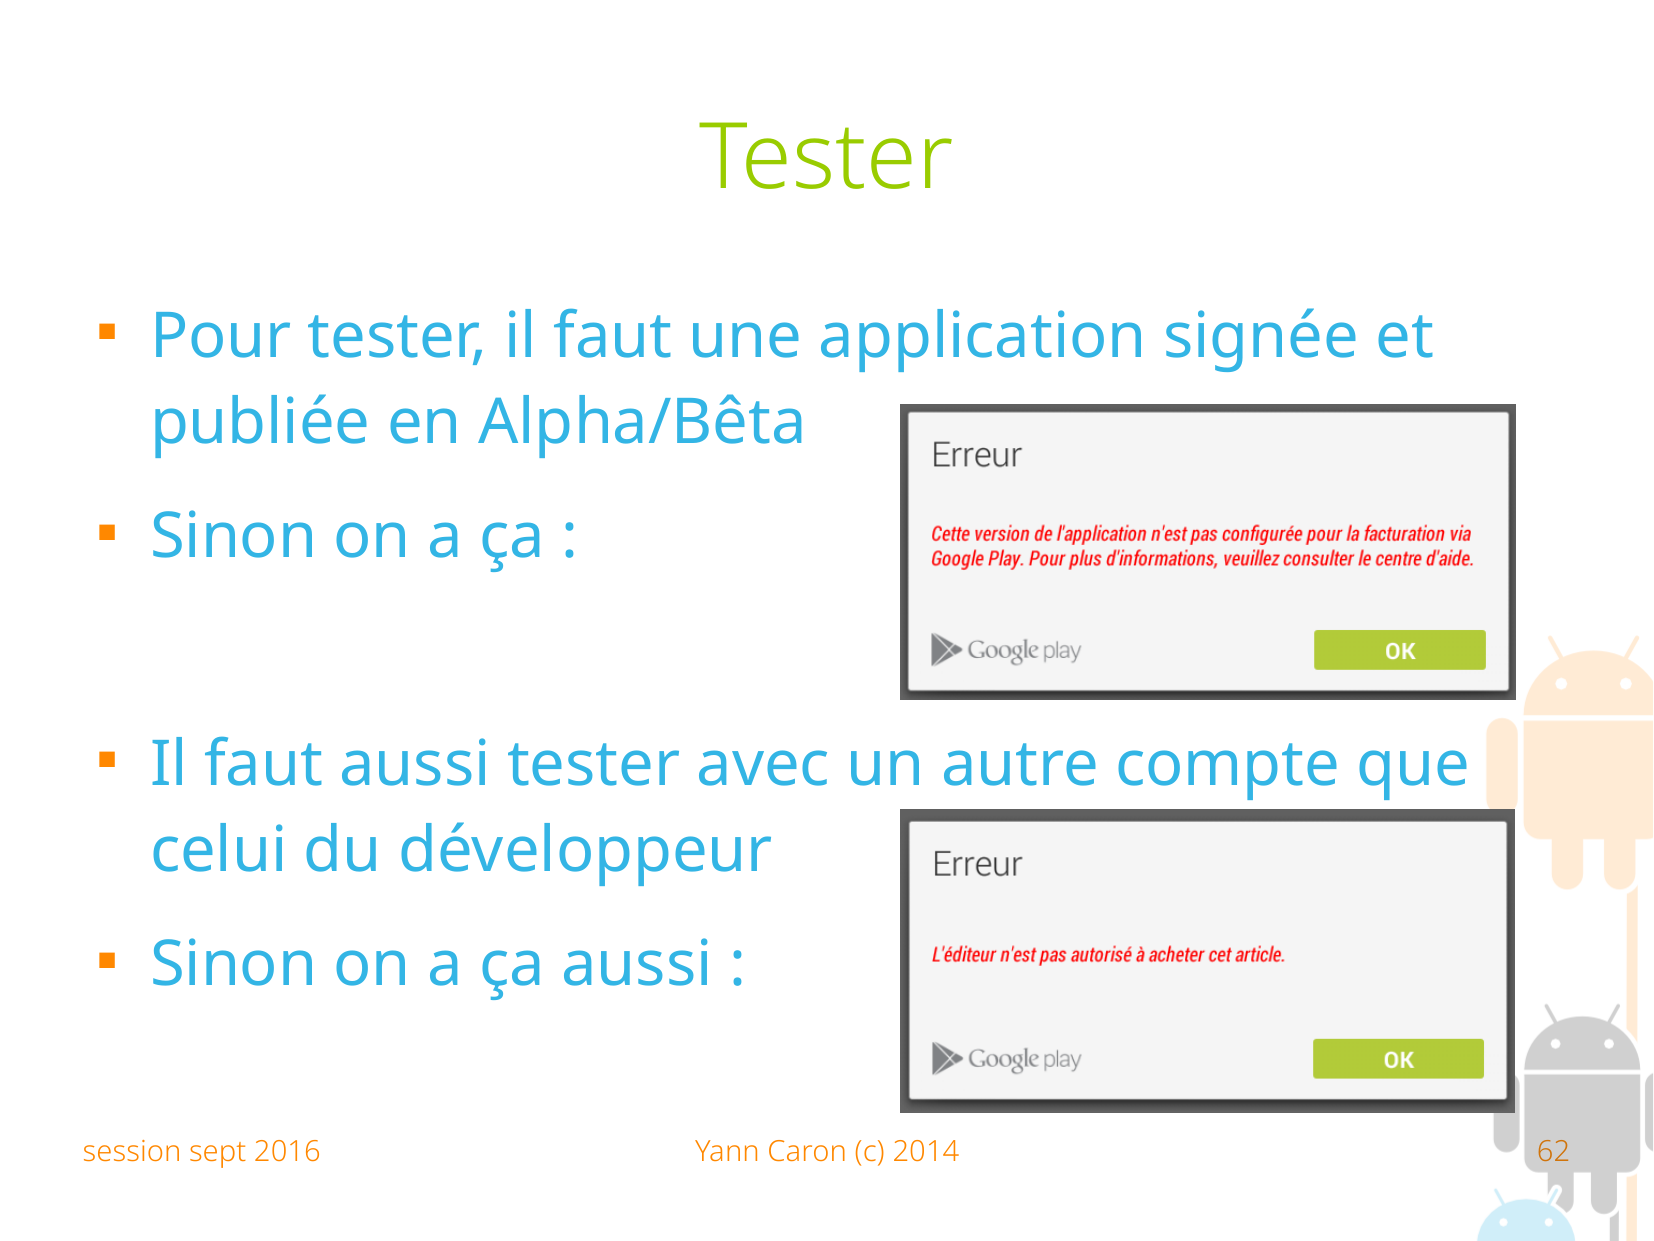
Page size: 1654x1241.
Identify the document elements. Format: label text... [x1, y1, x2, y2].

title Tester [82, 49, 1571, 257]
picture [240, 423, 1654, 1241]
list Pour tester, il faut une application signée et publiée en Alpha/Bêta Sinon on a ça : Il faut aussi tester avec un autre compte que celui du développeur Sinon on a ça aussi : [82, 290, 1571, 1010]
picture [900, 404, 1516, 700]
